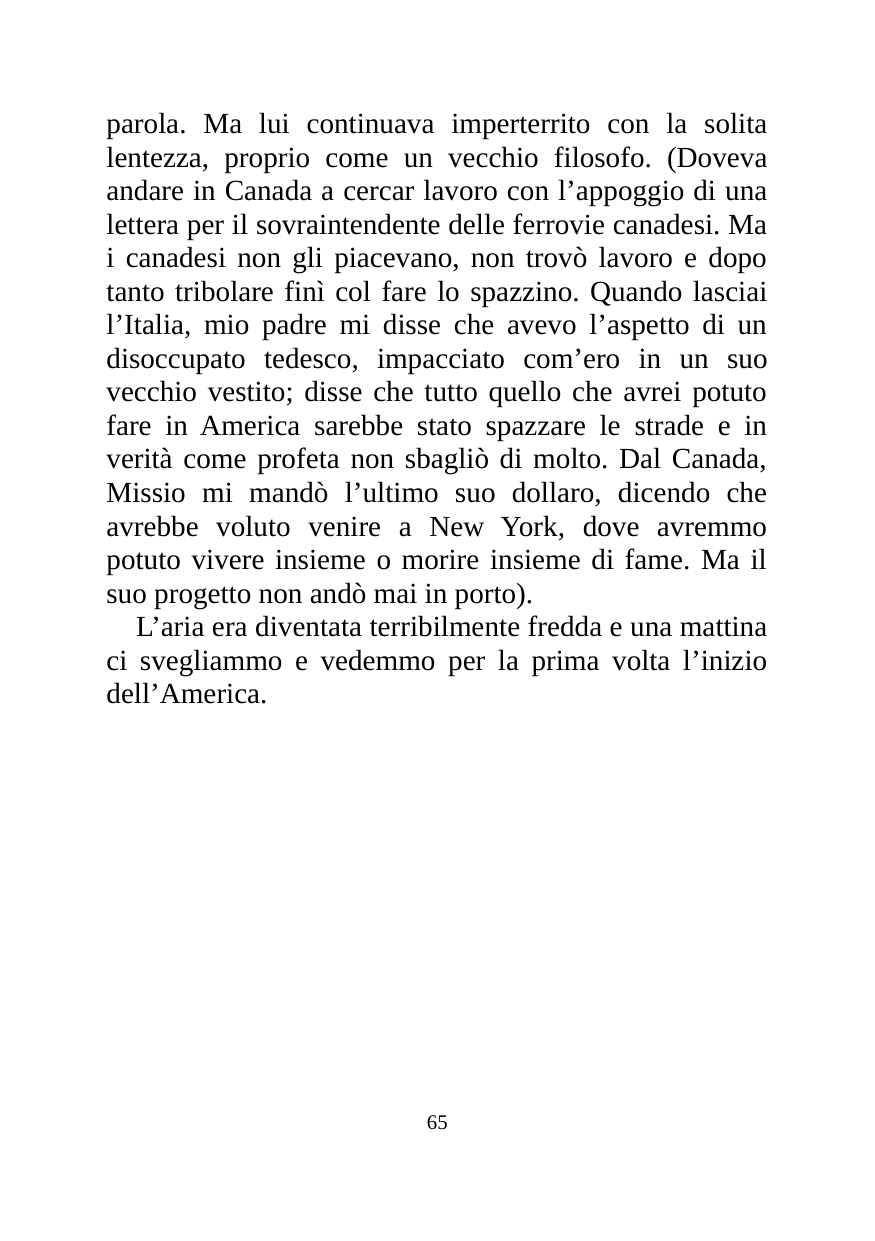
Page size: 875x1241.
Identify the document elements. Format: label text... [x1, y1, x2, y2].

text parola. Ma lui continuava imperterrito con la solita lentezza, proprio come un vecchio filosofo. (Doveva andare in Canada a cercar lavoro con l’appoggio di una lettera per il sovraintendente delle ferrovie canadesi. Ma i canadesi non gli piacevano, non trovò lavoro e dopo tanto tribolare finì col fare lo spazzino. Quando lasciai l’Italia, mio padre mi disse che avevo l’aspetto di un disoccupato tedesco, impacciato com’ero in un suo vecchio vestito; disse che tutto quello che avrei potuto fare in America sarebbe stato spazzare le strade e in verità come profeta non sbagliò di molto. Dal Canada, Missio mi mandò l’ultimo suo dollaro, dicendo che avrebbe voluto venire a New York, dove avremmo potuto vivere insieme o morire insieme di fame. Ma il suo progetto non andò mai in porto). [106, 106, 768, 609]
text L’aria era diventata terribilmente fredda e una mattina ci svegliammo e vedemmo per la prima volta l’inizio dell’America. [106, 609, 768, 710]
